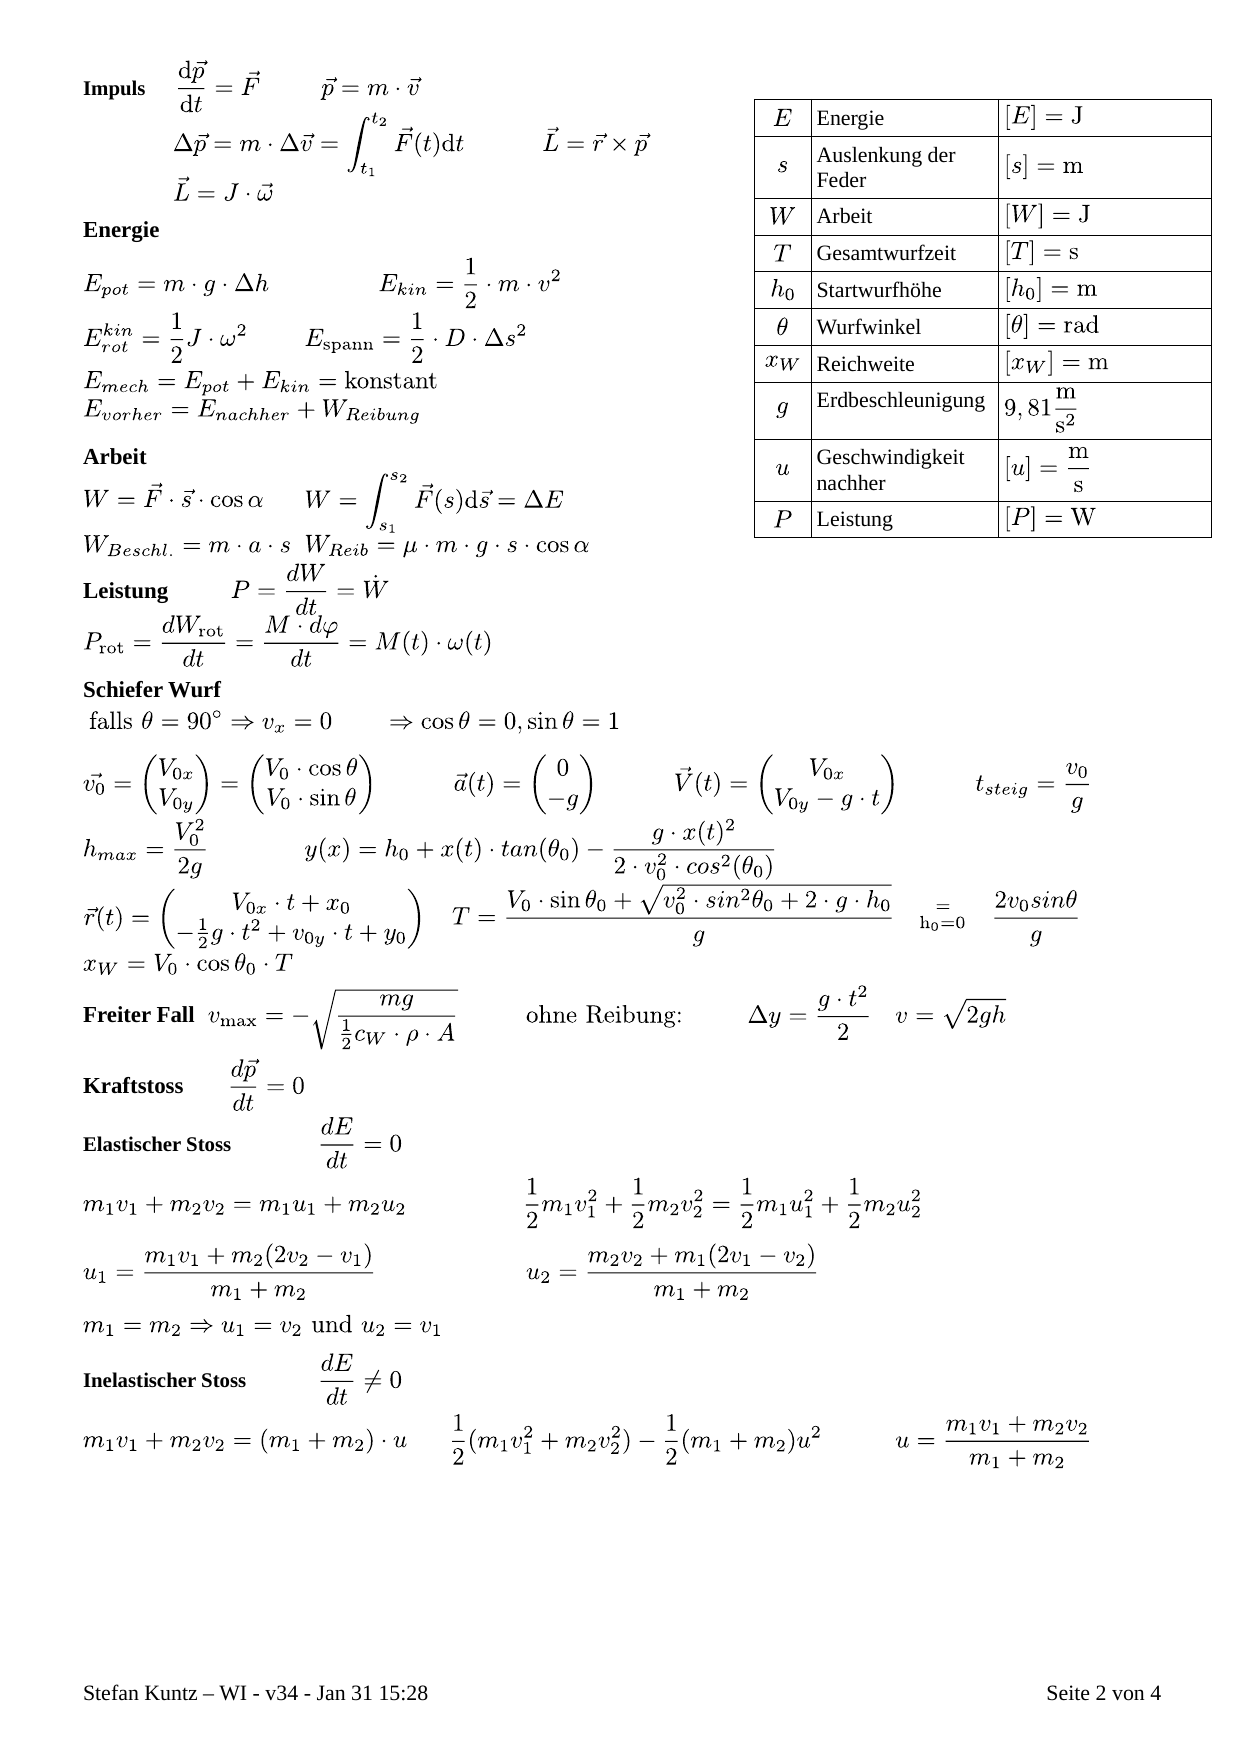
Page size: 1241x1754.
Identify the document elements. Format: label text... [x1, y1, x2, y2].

table_cell [999, 272, 1211, 308]
table_cell [999, 309, 1211, 345]
table_cell Gesamtwurfzeit [812, 236, 998, 271]
table_header [999, 100, 1211, 136]
table_cell [999, 440, 1211, 501]
subtitle [305, 1059, 1161, 1111]
subtitle Elastischer Stoss [83, 1117, 320, 1169]
table_cell Erdbeschleunigung [812, 383, 998, 438]
table_cell Auslenkung der Feder [812, 137, 998, 198]
table_header Energie [812, 100, 998, 136]
subtitle [390, 564, 1161, 667]
table_cell [755, 272, 811, 308]
table_cell [999, 236, 1211, 271]
subtitle [402, 1117, 1161, 1169]
table_cell [999, 502, 1211, 537]
table_cell [755, 346, 811, 382]
table_cell Leistung [812, 502, 998, 537]
table_header [755, 100, 811, 136]
subtitle [402, 1353, 1161, 1405]
table_cell [999, 137, 1211, 198]
table_cell [755, 236, 811, 271]
subtitle Inelastischer Stoss [83, 1353, 320, 1405]
subtitle Kraftstoss [83, 1059, 230, 1111]
subtitle Impuls [83, 48, 1161, 201]
table_cell Startwurfhöhe [812, 272, 998, 308]
table_cell [755, 309, 811, 345]
table_cell [755, 383, 811, 438]
table_cell [755, 137, 811, 198]
table_cell Geschwindigkeit nachher [812, 440, 998, 501]
table_cell [755, 440, 811, 501]
subtitle [754, 538, 1211, 566]
subtitle Energie [83, 216, 754, 243]
subtitle Freiter Fall [83, 985, 1161, 1050]
subtitle Leistung [83, 564, 230, 615]
table_cell [999, 199, 1211, 234]
subtitle Arbeit [83, 443, 754, 469]
table_cell [999, 346, 1211, 382]
table_cell [755, 502, 811, 537]
subtitle Schiefer Wurf [83, 676, 1161, 702]
table_cell Wurfwinkel [812, 309, 998, 345]
table_cell Reichweite [812, 346, 998, 382]
table_cell [755, 199, 811, 234]
table_cell Arbeit [812, 199, 998, 234]
table_cell [999, 383, 1211, 438]
